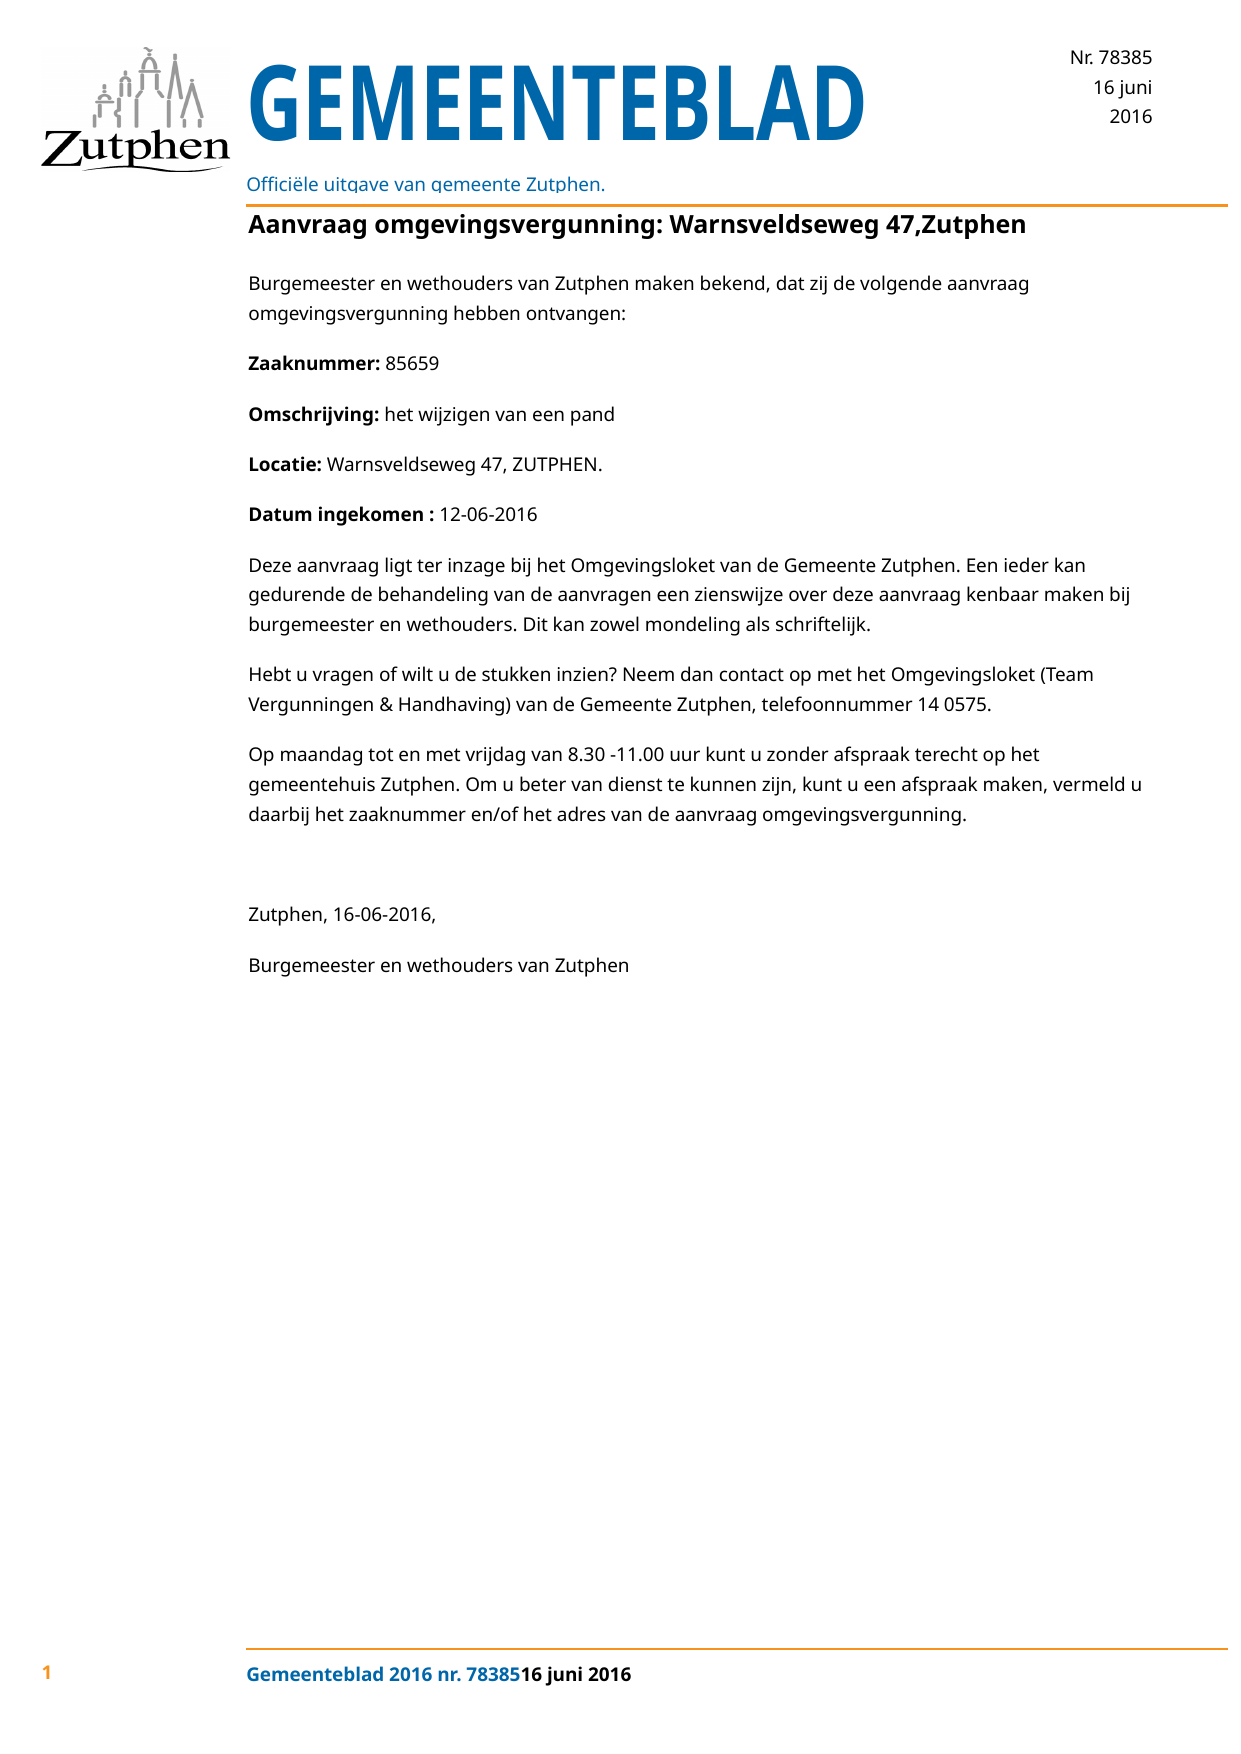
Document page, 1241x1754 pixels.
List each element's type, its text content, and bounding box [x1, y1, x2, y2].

picture [41, 47, 231, 172]
text Datum ingekomen : 12-06-2016 [248, 502, 1152, 527]
text Hebt u vragen of wilt u de stukken inzien? Neem dan contact op met het Omgevingsloket (Team Vergunningen & Handhaving) van de Gemeente Zutphen, telefoonnummer 14 0575. [248, 662, 1152, 717]
text Zutphen, 16-06-2016, [248, 902, 1152, 927]
text Burgemeester en wethouders van Zutphen [248, 952, 1152, 978]
text Burgemeester en wethouders van Zutphen maken bekend, dat zij de volgende aanvraag omgevingsvergunning hebben ontvangen: [248, 270, 1152, 326]
text Op maandag tot en met vrijdag van 8.30 -11.00 uur kunt u zonder afspraak terecht op het gemeentehuis Zutphen. Om u beter van dienst te kunnen zijn, kunt u een afspraak maken, vermeld u daarbij het zaaknummer en/of het adres van de aanvraag omgevingsvergunning. [248, 742, 1152, 826]
text Zaaknummer: 85659 [248, 350, 1152, 376]
text Deze aanvraag ligt ter inzage bij het Omgevingsloket van de Gemeente Zutphen. Een ieder kan gedurende de behandeling van de aanvragen een zienswijze over deze aanvraag kenbaar maken bij burgemeester en wethouders. Dit kan zowel mondeling als schriftelijk. [248, 552, 1152, 637]
text Aanvraag omgevingsvergunning: Warnsveldseweg 47,Zutphen [248, 207, 1152, 241]
text Locatie: Warnsveldseweg 47, ZUTPHEN. [248, 451, 1152, 477]
text Omschrijving: het wijzigen van een pand [248, 401, 1152, 426]
